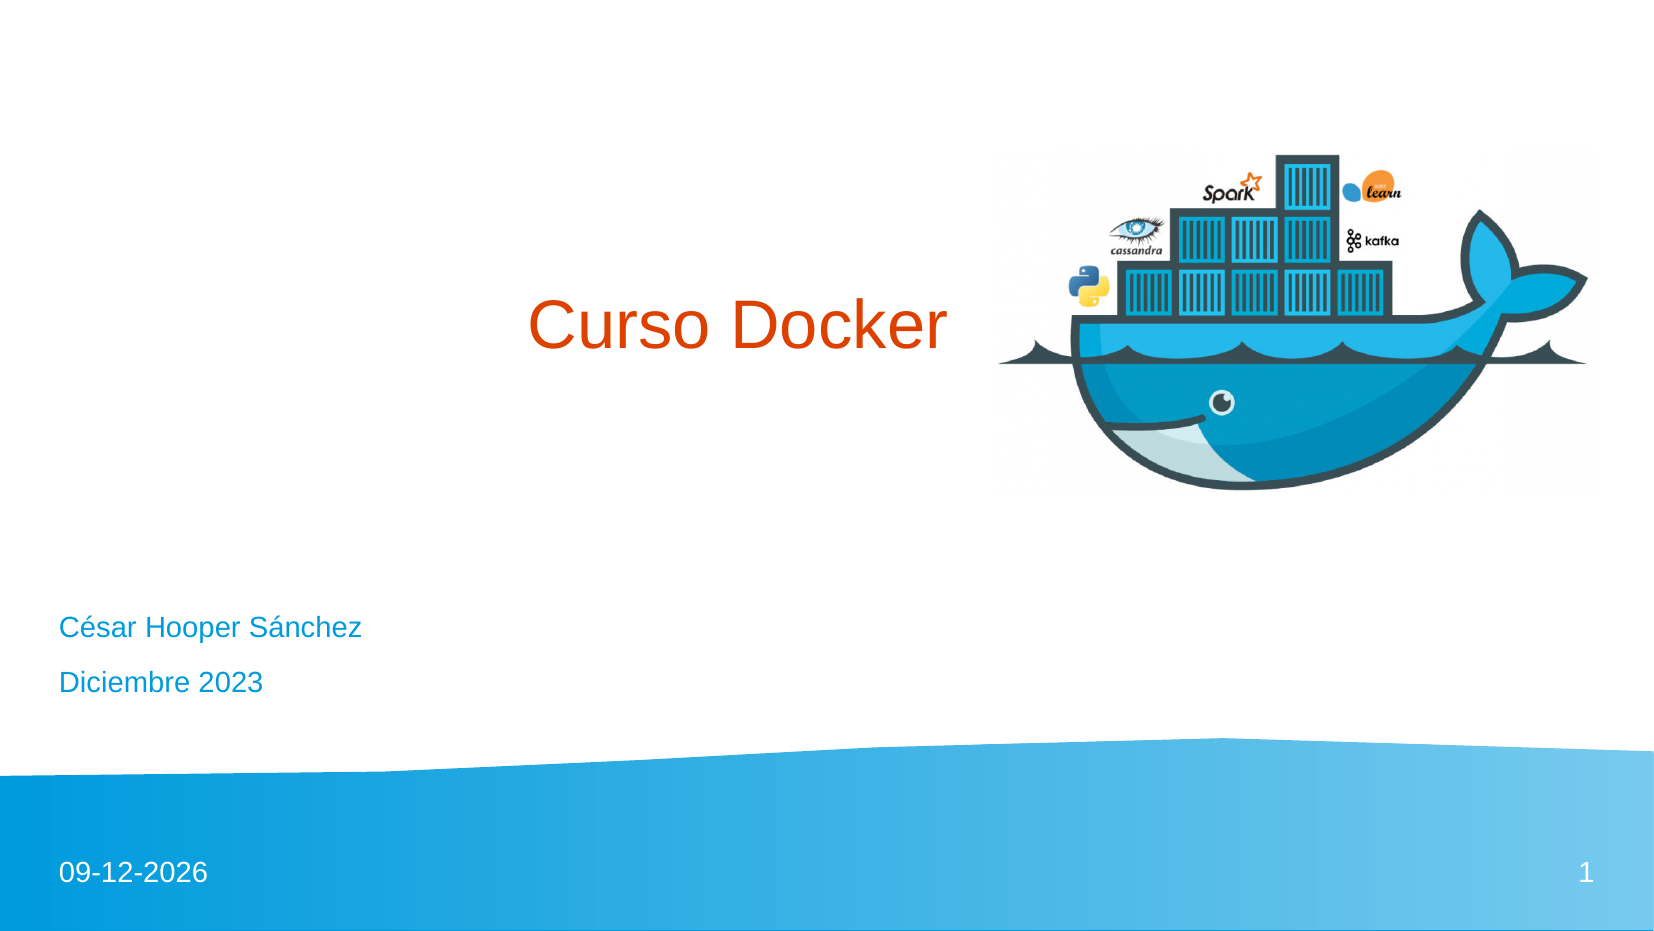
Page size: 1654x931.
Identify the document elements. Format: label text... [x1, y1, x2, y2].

title Curso Docker [0, 236, 991, 414]
list César Hooper Sánchez Diciembre 2023 [59, 611, 1595, 739]
picture [991, 147, 1595, 497]
